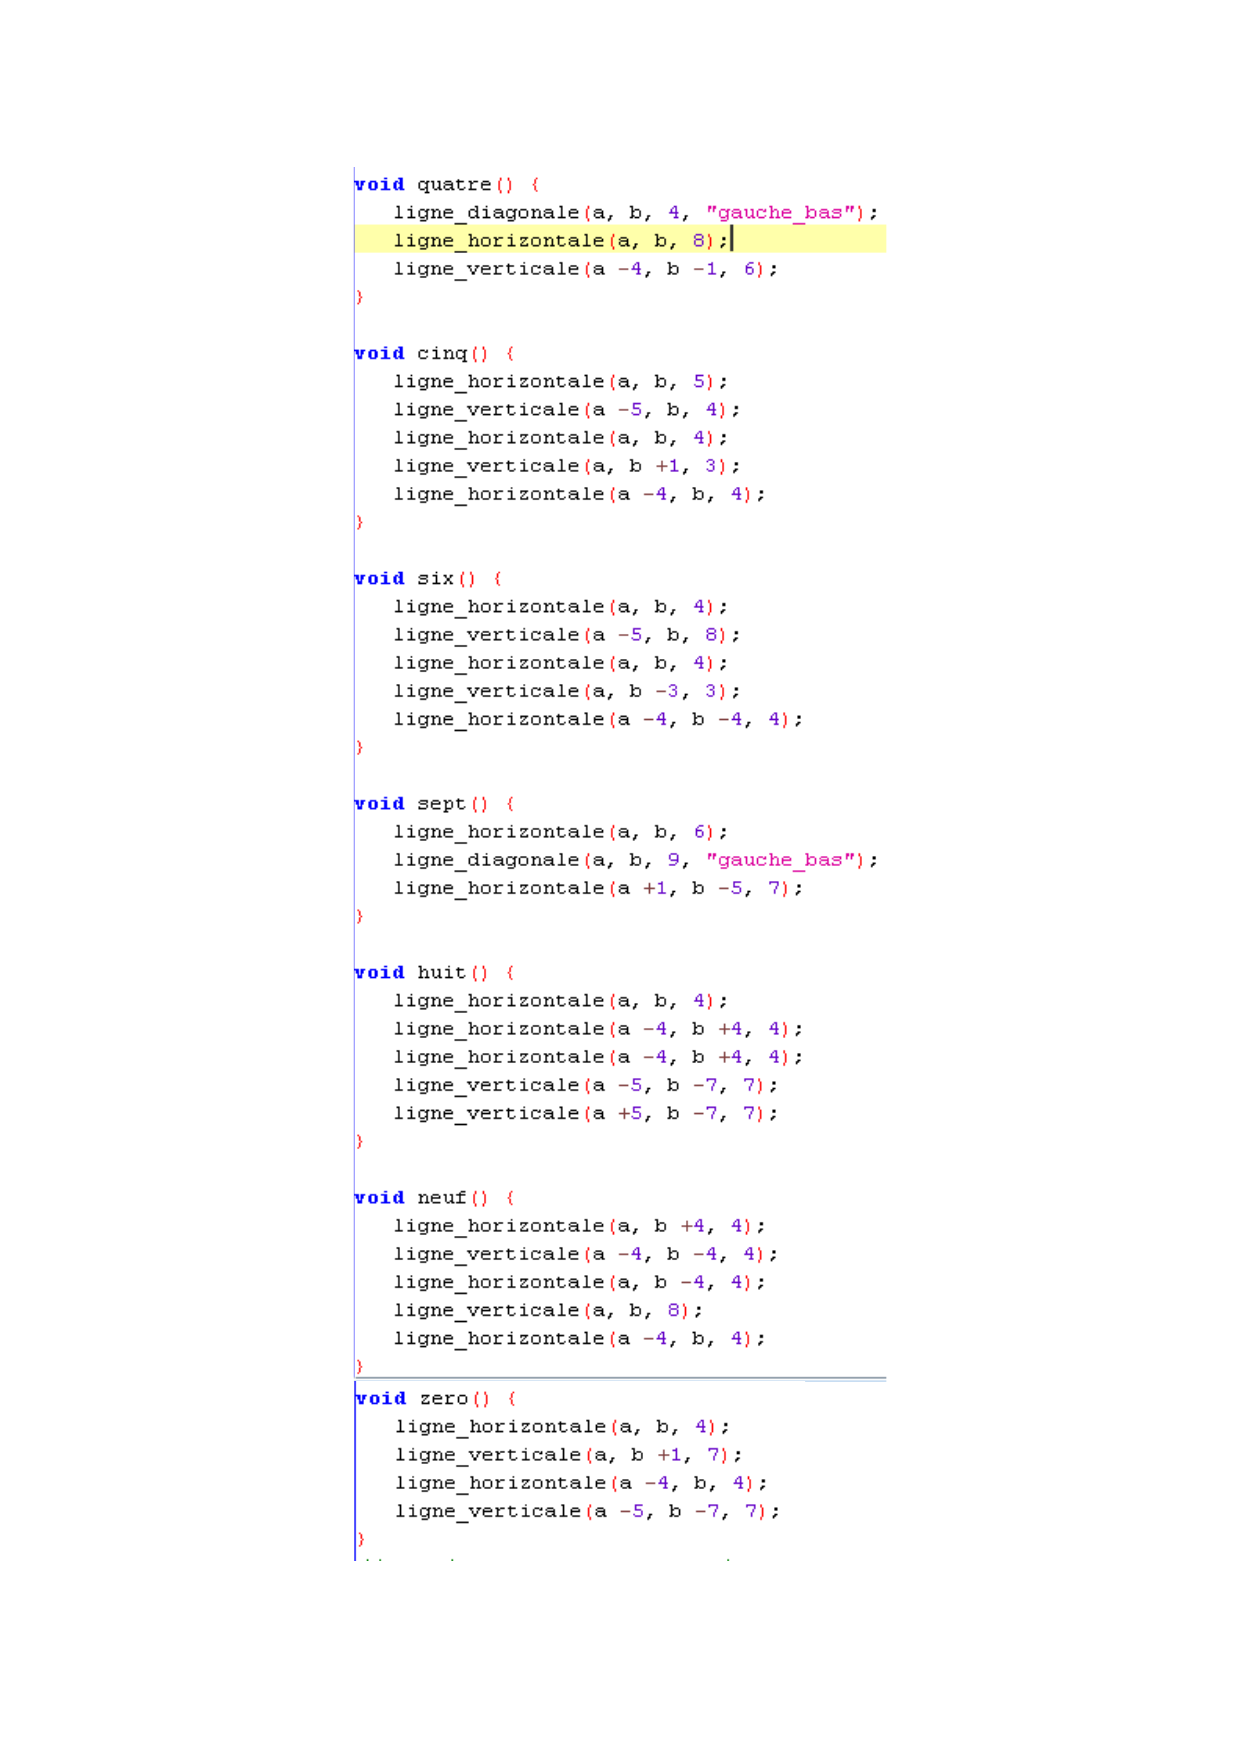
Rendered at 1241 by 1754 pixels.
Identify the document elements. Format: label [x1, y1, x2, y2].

picture [353, 167, 887, 1561]
